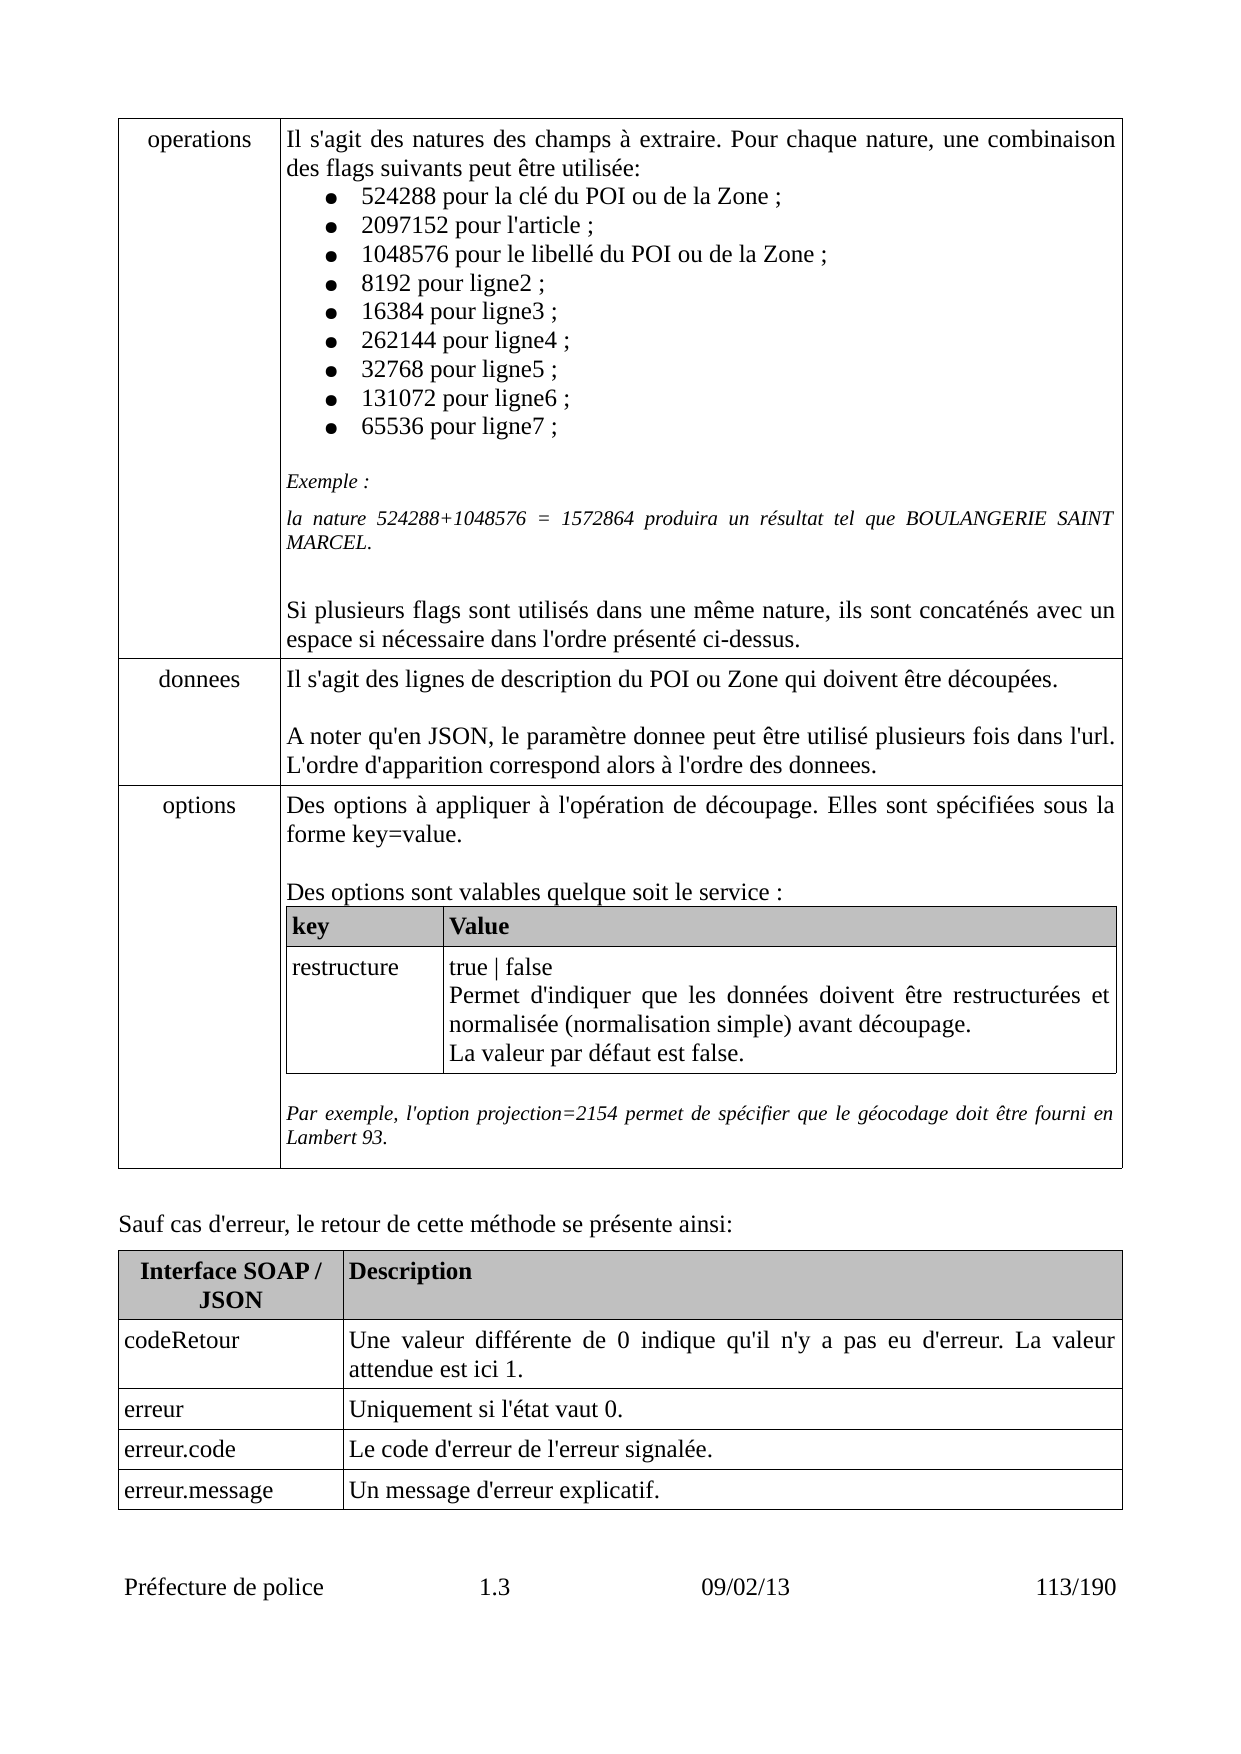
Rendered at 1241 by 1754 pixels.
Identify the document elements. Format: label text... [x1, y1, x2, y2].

table_cell options [119, 786, 280, 1168]
table_cell operations [119, 119, 280, 658]
table_cell codeRetour [119, 1320, 343, 1388]
table_header key [287, 907, 443, 946]
table_cell Une valeur différente de 0 indique qu'il n'y a pas eu d'erreur. La valeur attendue est ici 1. [344, 1320, 1122, 1388]
table_cell Il s'agit des natures des champs à extraire. Pour chaque nature, une combinaison des flags suivants peut être utilisée: 524288 pour la clé du POI ou de la Zone ; 2097152 pour l'article ; 1048576 pour le libellé du POI ou de la Zone ; 8192 pour ligne2 ; 16384 pour ligne3 ; 262144 pour ligne4 ; 32768 pour ligne5 ; 131072 pour ligne6 ; 65536 pour ligne7 ; Exemple : la nature 524288+1048576 = 1572864 produira un résultat tel que BOULANGERIE SAINT MARCEL. Si plusieurs flags sont utilisés dans une même nature, ils sont concaténés avec un espace si nécessaire dans l'ordre présenté ci-dessus. [281, 119, 1122, 658]
table_header Value [444, 907, 1116, 946]
table_cell restructure [287, 947, 443, 1072]
table_cell true | false Permet d'indiquer que les données doivent être restructurées et normalisée (normalisation simple) avant découpage. La valeur par défaut est false. [444, 947, 1116, 1072]
table_header Interface SOAP / JSON [119, 1251, 343, 1319]
table_cell Uniquement si l'état vaut 0. [344, 1389, 1122, 1429]
table_cell erreur [119, 1389, 343, 1429]
table_cell erreur.code [119, 1430, 343, 1469]
table_cell donnees [119, 659, 280, 785]
table_cell Le code d'erreur de l'erreur signalée. [344, 1430, 1122, 1469]
text Sauf cas d'erreur, le retour de cette méthode se présente ainsi: [118, 1209, 1122, 1238]
table_cell Il s'agit des lignes de description du POI ou Zone qui doivent être découpées. A noter qu'en JSON, le paramètre donnee peut être utilisé plusieurs fois dans l'url. L'ordre d'apparition correspond alors à l'ordre des donnees. [281, 659, 1122, 785]
table_cell Un message d'erreur explicatif. [344, 1470, 1122, 1509]
table_cell Des options à appliquer à l'opération de découpage. Elles sont spécifiées sous la forme key=value. Des options sont valables quelque soit le service : Par exemple, l'option projection=2154 permet de spécifier que le géocodage doit être fourni en Lambert 93. [281, 786, 1122, 1168]
table_cell erreur.message [119, 1470, 343, 1509]
table_header Description [344, 1251, 1122, 1319]
